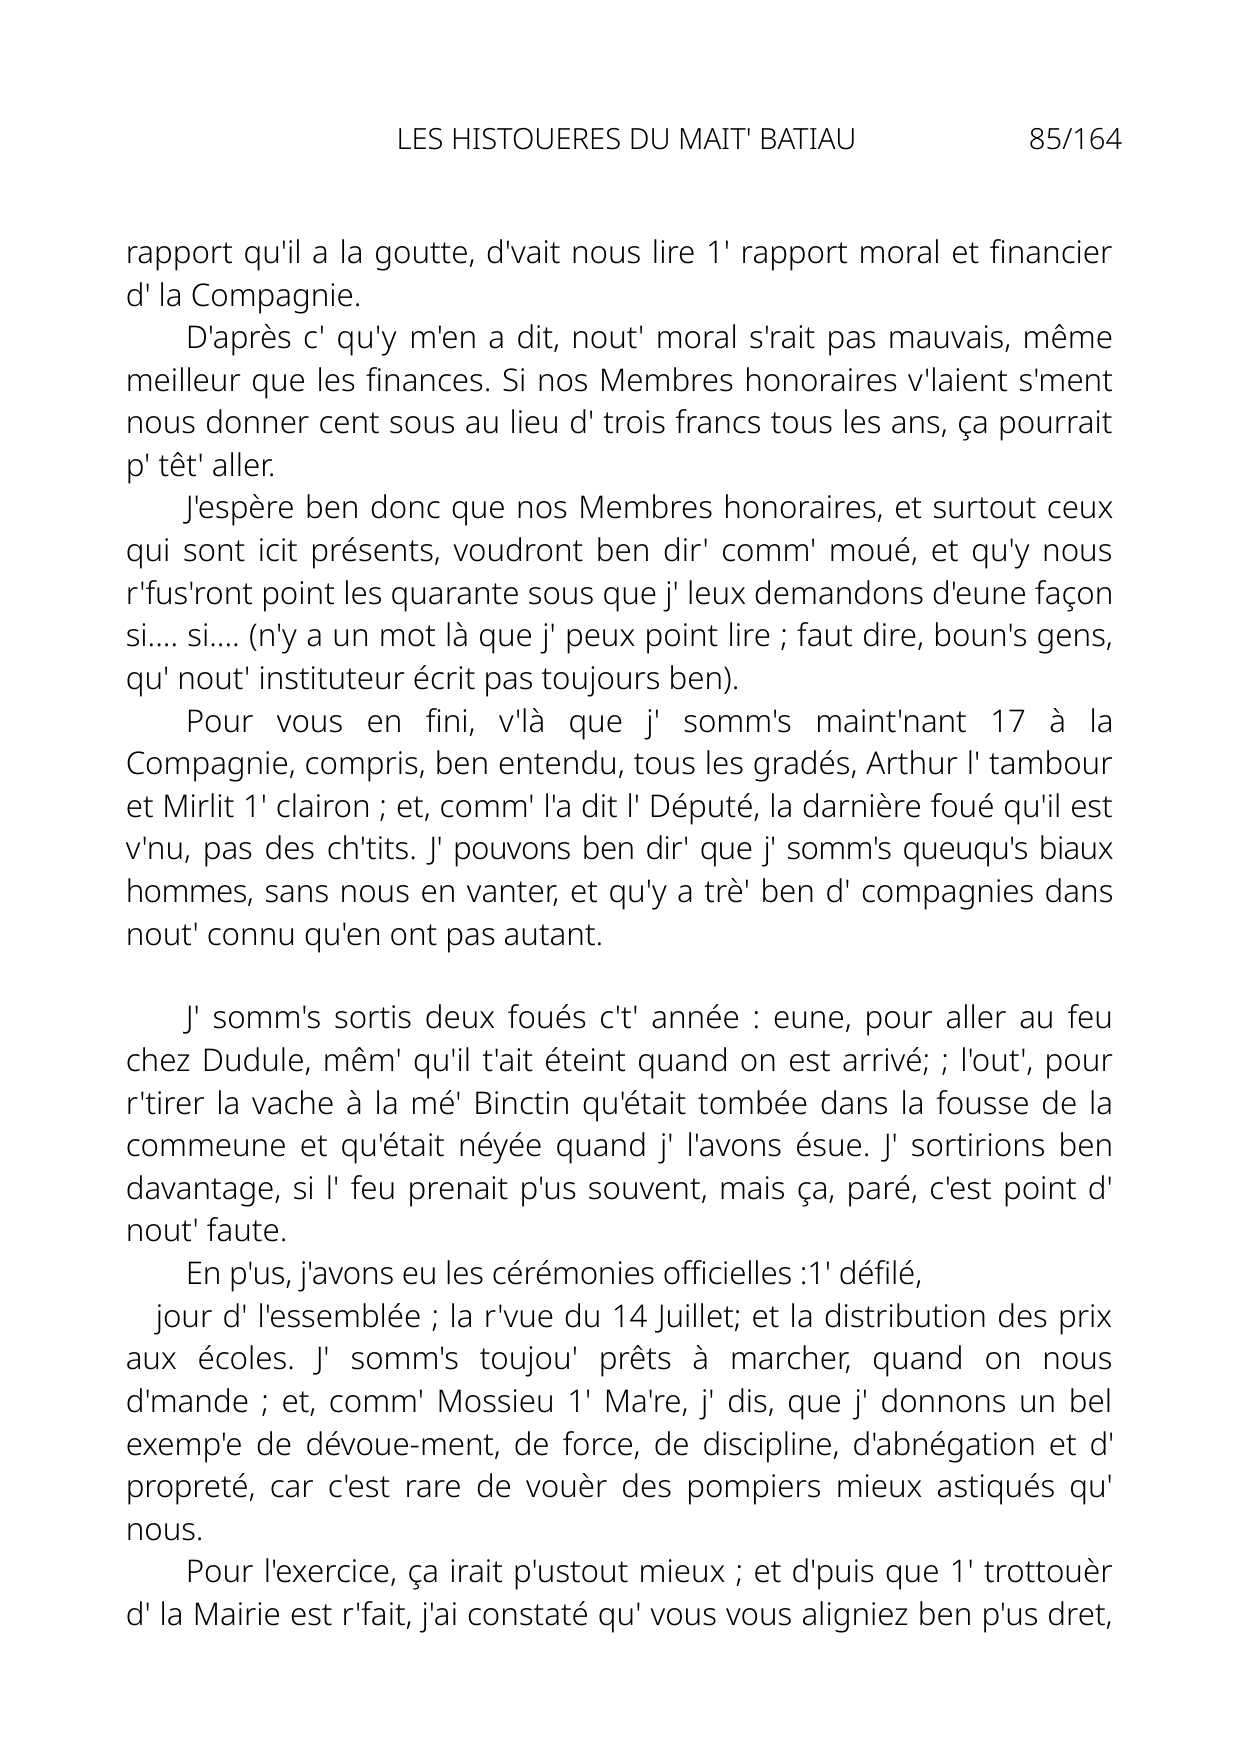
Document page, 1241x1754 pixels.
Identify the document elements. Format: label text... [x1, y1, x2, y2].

text Pour vous en fini, v'là que j' somm's maint'nant 17 à la Compagnie, compris, ben entendu, tous les gradés, Arthur l' tambour et Mirlit 1' clairon ; et, comm' l'a dit l' Député, la darnière foué qu'il est v'nu, pas des ch'tits. J' pouvons ben dir' que j' somm's queuqu's biaux hommes, sans nous en vanter, et qu'y a trè' ben d' compagnies dans nout' connu qu'en ont pas autant. [126, 698, 1114, 954]
text En p'us, j'avons eu les cérémonies officielles :1' défilé, [186, 1251, 1114, 1294]
text rapport qu'il a la goutte, d'vait nous lire 1' rapport moral et financier d' la Compagnie. [126, 230, 1114, 315]
text J'espère ben donc que nos Membres honoraires, et surtout ceux qui sont icit présents, voudront ben dir' comm' moué, et qu'y nous r'fus'ront point les quarante sous que j' leux demandons d'eune façon si.... si.... (n'y a un mot là que j' peux point lire ; faut dire, boun's gens, qu' nout' instituteur écrit pas toujours ben). [126, 486, 1114, 698]
text J' somm's sortis deux foués c't' année : eune, pour aller au feu chez Dudule, mêm' qu'il t'ait éteint quand on est arrivé; ; l'out', pour r'tirer la vache à la mé' Binctin qu'était tombée dans la fousse de la commeune et qu'était néyée quand j' l'avons ésue. J' sortirions ben davantage, si l' feu prenait p'us souvent, mais ça, paré, c'est point d' nout' faute. [126, 995, 1114, 1251]
text jour d' l'essemblée ; la r'vue du 14 Juillet; et la distribution des prix aux écoles. J' somm's toujou' prêts à marcher, quand on nous d'mande ; et, comm' Mossieu 1' Ma're, j' dis, que j' donnons un bel exemp'e de dévoue-ment, de force, de discipline, d'abnégation et d' propreté, car c'est rare de vouèr des pompiers mieux astiqués qu' nous. [126, 1294, 1114, 1549]
text Pour l'exercice, ça irait p'ustout mieux ; et d'puis que 1' trottouèr d' la Mairie est r'fait, j'ai constaté qu' vous vous aligniez ben p'us dret, [126, 1549, 1114, 1634]
text D'après c' qu'y m'en a dit, nout' moral s'rait pas mauvais, même meilleur que les finances. Si nos Membres honoraires v'laient s'ment nous donner cent sous au lieu d' trois francs tous les ans, ça pourrait p' têt' aller. [126, 315, 1114, 486]
